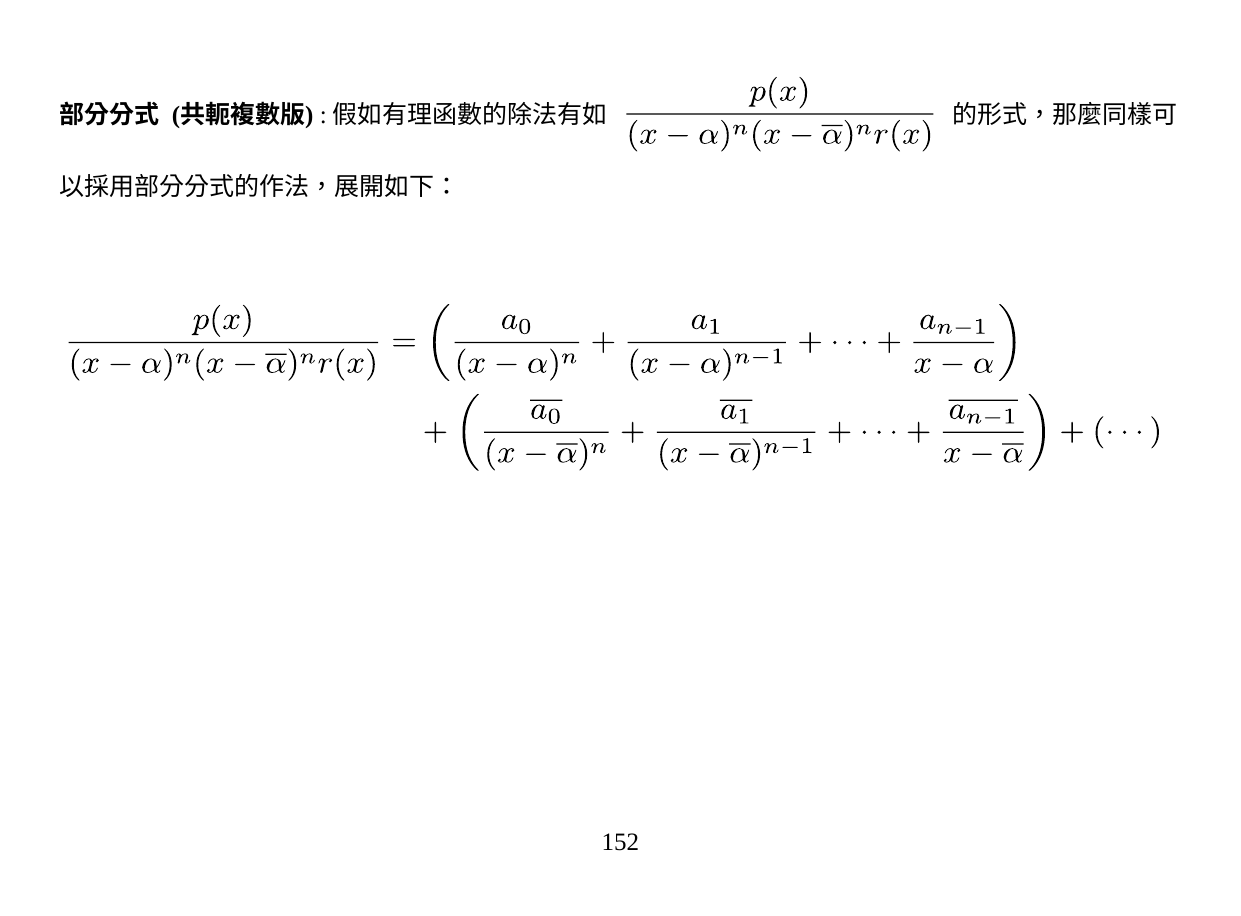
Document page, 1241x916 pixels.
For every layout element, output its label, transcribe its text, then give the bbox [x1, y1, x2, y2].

text 部分分式 (共軛複數版) : 假如有理函數的除法有如 的形式，那麼同樣可以採用部分分式的作法，展開如下： [59, 71, 1181, 203]
